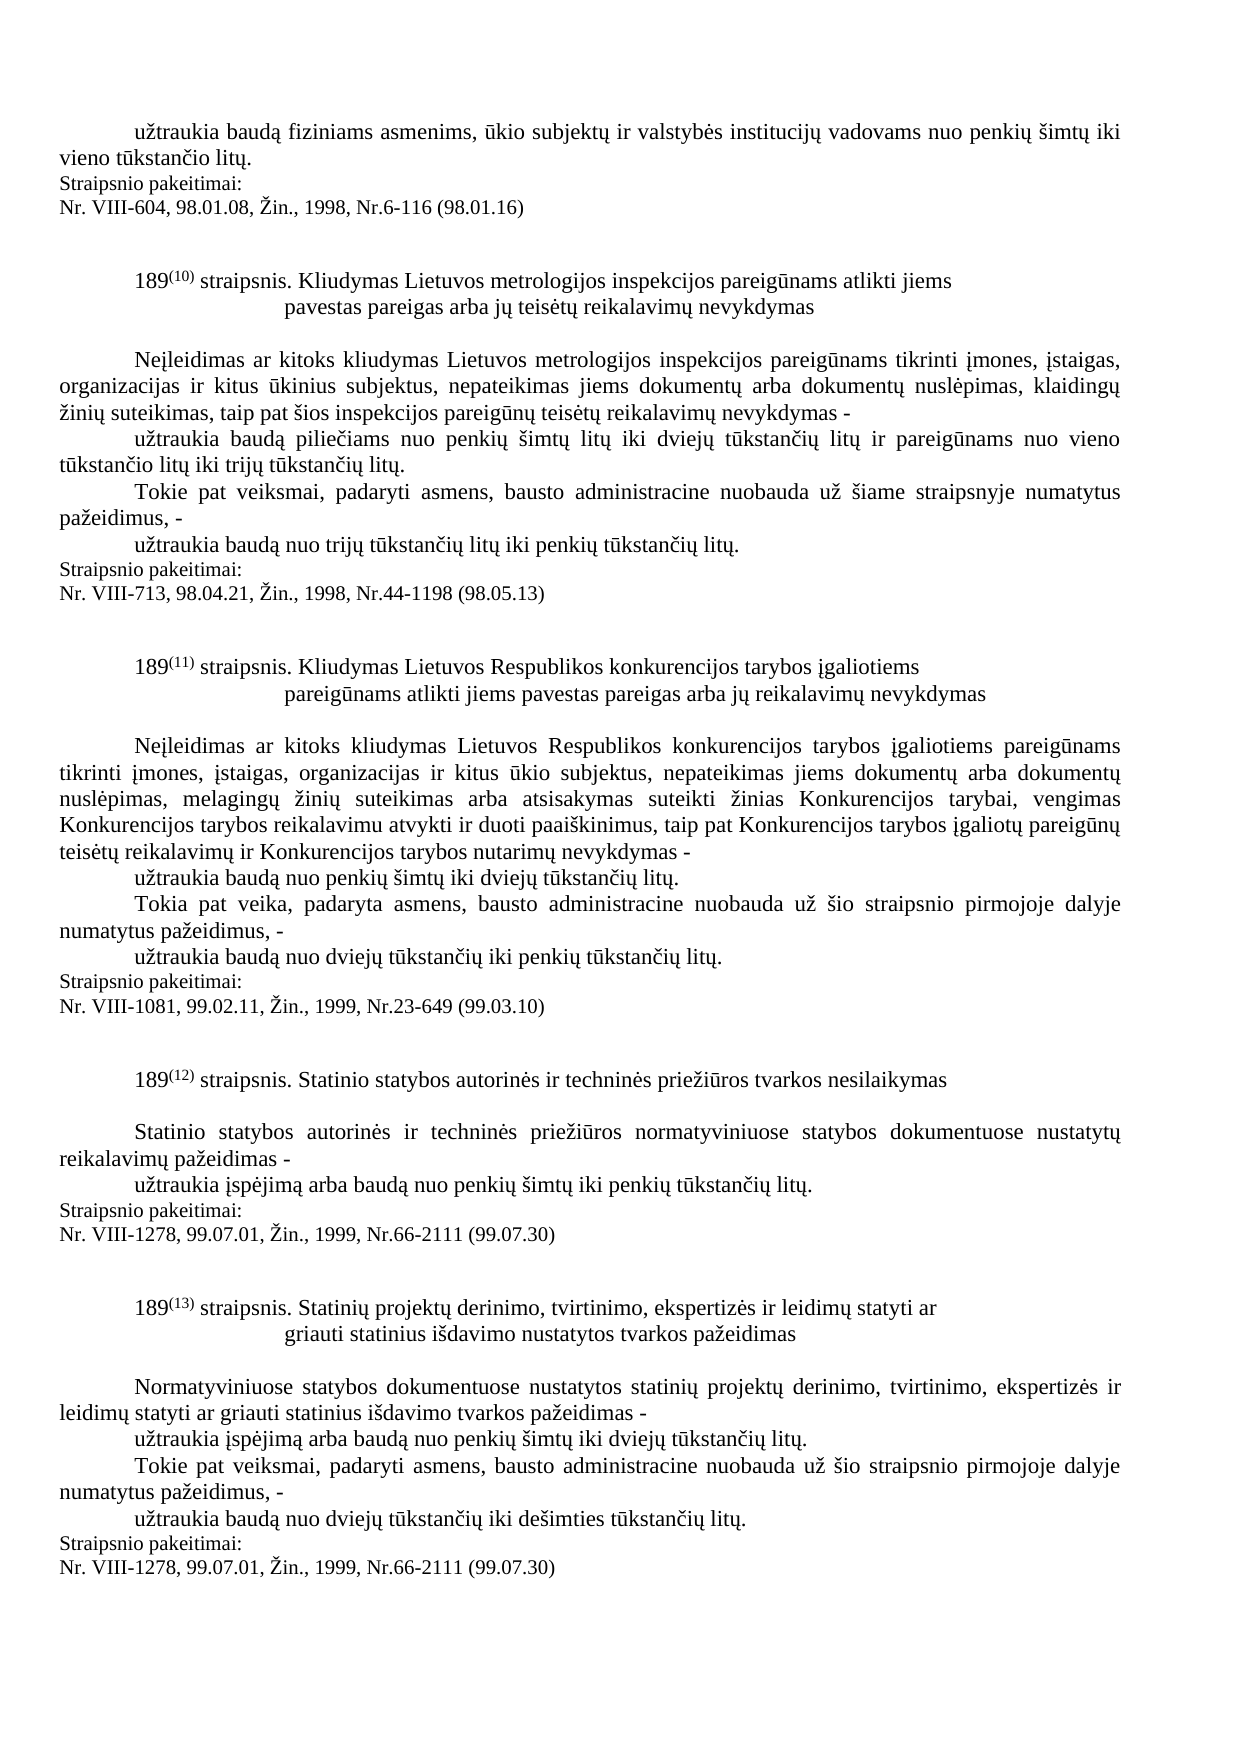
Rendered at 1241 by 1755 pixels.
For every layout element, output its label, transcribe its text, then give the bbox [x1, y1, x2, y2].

text užtraukia įspėjimą arba baudą nuo penkių šimtų iki penkių tūkstančių litų. [59, 1171, 1122, 1197]
text Normatyviniuose statybos dokumentuose nustatytos statinių projektų derinimo, tvirtinimo, ekspertizės ir leidimų statyti ar griauti statinius išdavimo tvarkos pažeidimas - [59, 1373, 1122, 1426]
text Tokia pat veika, padaryta asmens, bausto administracine nuobauda už šio straipsnio pirmojoje dalyje numatytus pažeidimus, - [59, 890, 1122, 943]
text 189(11) straipsnis. Kliudymas Lietuvos Respublikos konkurencijos tarybos įgaliotiems [134, 653, 1122, 679]
text Nr. VIII-1081, 99.02.11, Žin., 1999, Nr.23-649 (99.03.10) [59, 993, 1122, 1018]
text užtraukia baudą nuo dviejų tūkstančių iki dešimties tūkstančių litų. [59, 1504, 1122, 1531]
text Statinio statybos autorinės ir techninės priežiūros normatyviniuose statybos dokumentuose nustatytų reikalavimų pažeidimas - [59, 1118, 1122, 1171]
text pavestas pareigas arba jų teisėtų reikalavimų nevykdymas [209, 293, 1122, 320]
text užtraukia įspėjimą arba baudą nuo penkių šimtų iki dviejų tūkstančių litų. [59, 1426, 1122, 1452]
text užtraukia baudą fiziniams asmenims, ūkio subjektų ir valstybės institucijų vadovams nuo penkių šimtų iki vieno tūkstančio litų. [59, 118, 1122, 171]
text Neįleidimas ar kitoks kliudymas Lietuvos metrologijos inspekcijos pareigūnams tikrinti įmones, įstaigas, organizacijas ir kitus ūkinius subjektus, nepateikimas jiems dokumentų arba dokumentų nuslėpimas, klaidingų žinių suteikimas, taip pat šios inspekcijos pareigūnų teisėtų reikalavimų nevykdymas - [59, 346, 1122, 425]
text Straipsnio pakeitimai: [59, 557, 1122, 581]
text 189(12) straipsnis. Statinio statybos autorinės ir techninės priežiūros tvarkos nesilaikymas [134, 1066, 1122, 1092]
text Straipsnio pakeitimai: [59, 969, 1122, 993]
text Straipsnio pakeitimai: [59, 171, 1122, 195]
text griauti statinius išdavimo nustatytos tvarkos pažeidimas [284, 1320, 1122, 1346]
text užtraukia baudą piliečiams nuo penkių šimtų litų iki dviejų tūkstančių litų ir pareigūnams nuo vieno tūkstančio litų iki trijų tūkstančių litų. [59, 425, 1122, 478]
text pareigūnams atlikti jiems pavestas pareigas arba jų reikalavimų nevykdymas [284, 679, 1122, 706]
text Straipsnio pakeitimai: [59, 1531, 1122, 1555]
text Nr. VIII-1278, 99.07.01, Žin., 1999, Nr.66-2111 (99.07.30) [59, 1555, 1122, 1579]
text užtraukia baudą nuo penkių šimtų iki dviejų tūkstančių litų. [59, 864, 1122, 890]
text Neįleidimas ar kitoks kliudymas Lietuvos Respublikos konkurencijos tarybos įgaliotiems pareigūnams tikrinti įmones, įstaigas, organizacijas ir kitus ūkio subjektus, nepateikimas jiems dokumentų arba dokumentų nuslėpimas, melagingų žinių suteikimas arba atsisakymas suteikti žinias Konkurencijos tarybai, vengimas Konkurencijos tarybos reikalavimu atvykti ir duoti paaiškinimus, taip pat Konkurencijos tarybos įgaliotų pareigūnų teisėtų reikalavimų ir Konkurencijos tarybos nutarimų nevykdymas - [59, 732, 1122, 864]
text 189(13) straipsnis. Statinių projektų derinimo, tvirtinimo, ekspertizės ir leidimų statyti ar [134, 1294, 1122, 1320]
text 189(10) straipsnis. Kliudymas Lietuvos metrologijos inspekcijos pareigūnams atlikti jiems [59, 267, 1122, 293]
text Tokie pat veiksmai, padaryti asmens, bausto administracine nuobauda už šio straipsnio pirmojoje dalyje numatytus pažeidimus, - [59, 1452, 1122, 1504]
text Tokie pat veiksmai, padaryti asmens, bausto administracine nuobauda už šiame straipsnyje numatytus pažeidimus, - [59, 478, 1122, 531]
text užtraukia baudą nuo dviejų tūkstančių iki penkių tūkstančių litų. [59, 943, 1122, 969]
text Straipsnio pakeitimai: [59, 1197, 1122, 1222]
text Nr. VIII-713, 98.04.21, Žin., 1998, Nr.44-1198 (98.05.13) [59, 581, 1122, 605]
text užtraukia baudą nuo trijų tūkstančių litų iki penkių tūkstančių litų. [59, 531, 1122, 557]
text Nr. VIII-1278, 99.07.01, Žin., 1999, Nr.66-2111 (99.07.30) [59, 1222, 1122, 1246]
text Nr. VIII-604, 98.01.08, Žin., 1998, Nr.6-116 (98.01.16) [59, 195, 1122, 219]
